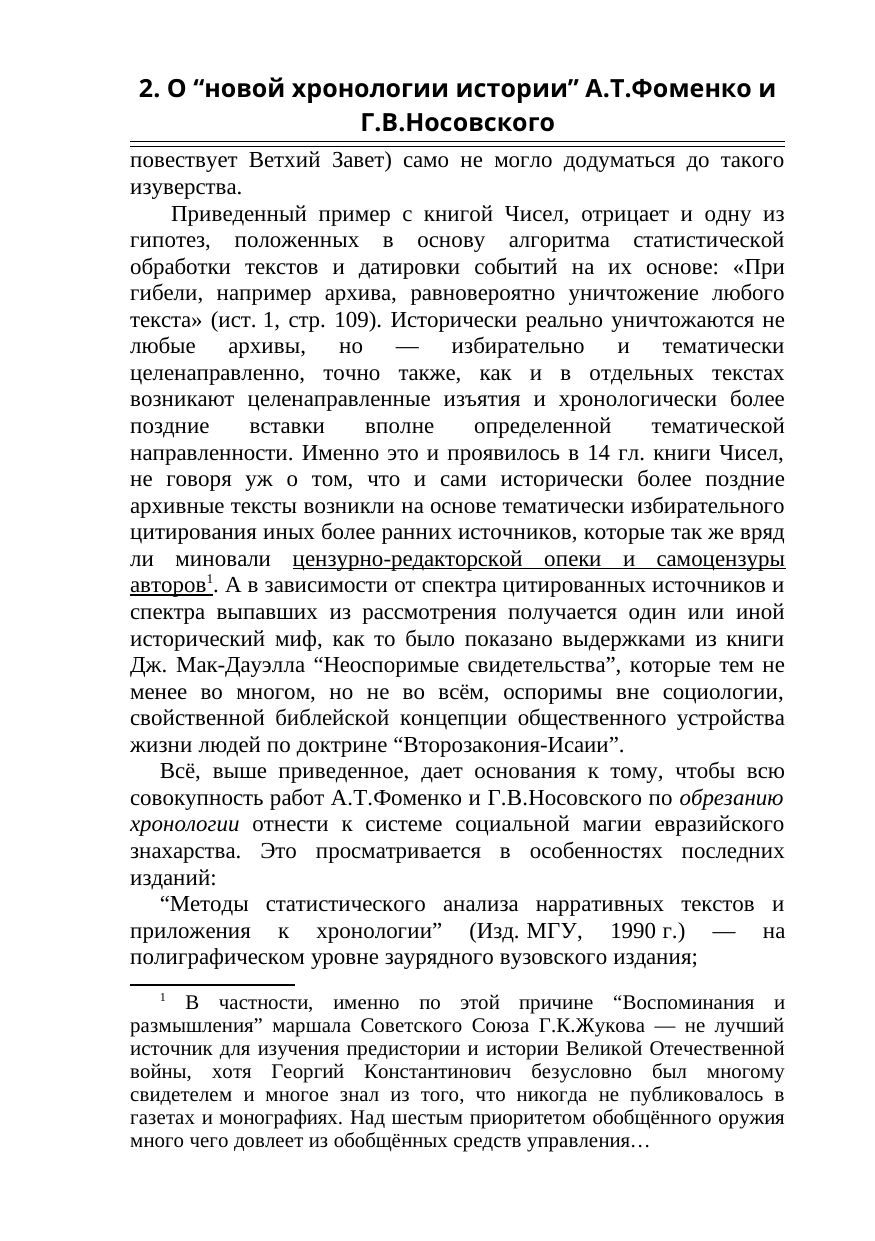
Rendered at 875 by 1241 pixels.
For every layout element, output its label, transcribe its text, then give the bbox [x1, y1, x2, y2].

text Приведенный пример с книгой Чисел, отрицает и одну из гипотез, положенных в основу алгоритма статистической обработки текстов и датировки событий на их основе: «При гибели, например архива, равновероятно уничтожение любого текста» (ист. 1, стр. 109). Исторически реально уничтожаются не любые архивы, но — избирательно и тематически целенаправленно, точно также, как и в отдельных текстах возникают целенаправленные изъятия и хронологически более поздние вставки вполне определенной тематической направленности. Именно это и проявилось в 14 гл. книги Чисел, не говоря уж о том, что и сами исторически более поздние архивные тексты возникли на основе тематически избирательного цитирования иных более ранних источников, которые так же вряд ли миновали цензурно-редакторской опеки и самоцензуры авторов. А в зависимости от спектра цитированных источников и спектра выпавших из рассмотрения получается один или иной исторический миф, как то было показано выдержками из книги Дж. Мак-Дауэлла “Неоспоримые свидетельства”, которые тем не менее во многом, но не во всём, оспоримы вне социологии, свойственной библейской концепции общественного устройства жизни людей по доктрине “Второзакония-Исаии”. [130, 199, 785, 757]
text Всё, выше приведенное, дает основания к тому, чтобы всю совокупность работ А.Т.Фоменко и Г.В.Носовского по обрезанию хронологии отнести к системе социальной магии евразийского знахарства. Это просматривается в особенностях последних изданий: [130, 757, 785, 890]
text повествует Ветхий Завет) само не могло додуматься до такого изуверства. [130, 147, 785, 199]
text “Методы статистического анализа нарративных текстов и приложения к хронологии” (Изд. МГУ, 1990 г.) — на полиграфическом уровне заурядного вузовского издания; [130, 890, 785, 970]
text В частности, именно по этой причине “Воспоминания и размышления” маршала Советского Союза Г.К.Жукова — не лучший источник для изучения предистории и истории Великой Отечественной войны, хотя Георгий Константинович безусловно был многому свидетелем и многое знал из того, что никогда не публиковалось в газетах и монографиях. Над шестым приоритетом обобщённого оружия много чего довлеет из обобщённых средств управления… [130, 991, 785, 1152]
